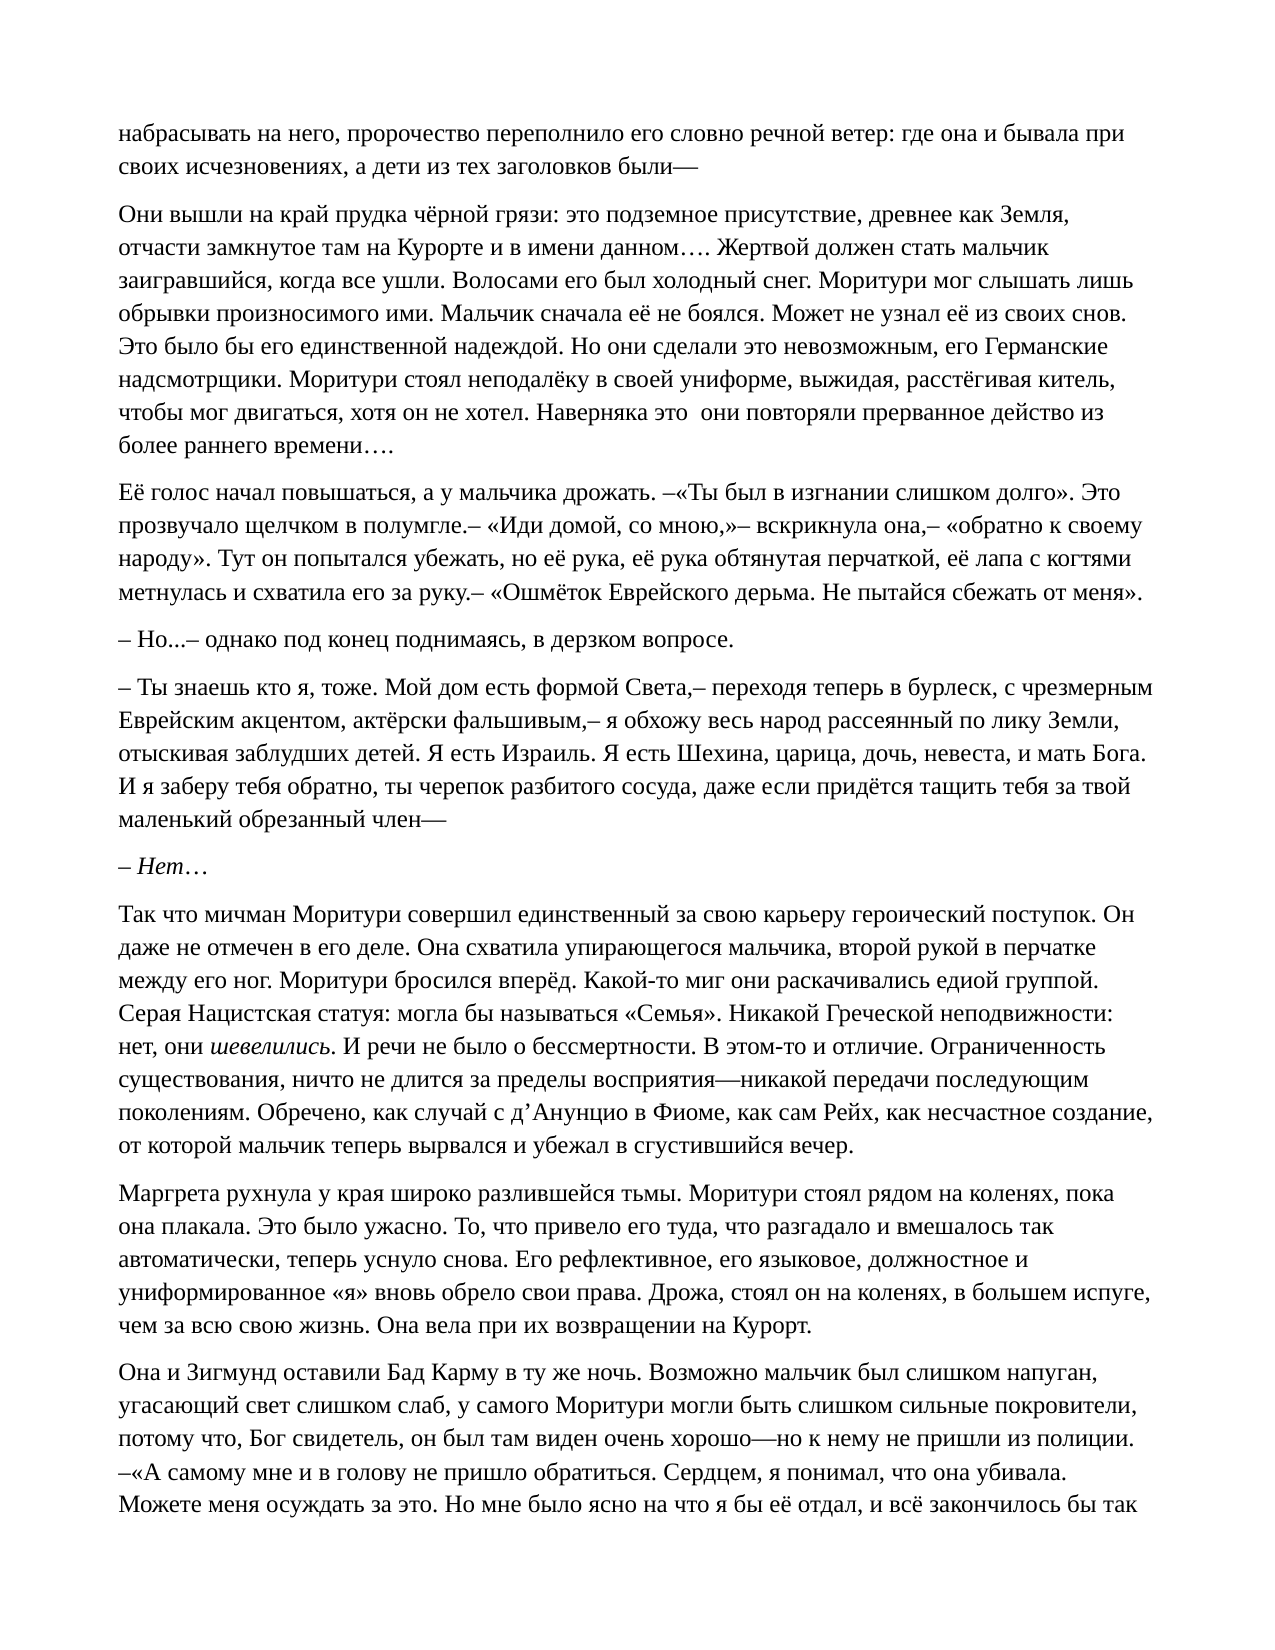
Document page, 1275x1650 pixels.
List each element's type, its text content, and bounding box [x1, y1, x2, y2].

text Она и Зигмунд оставили Бад Карму в ту же ночь. Возможно мальчик был слишком напуган, угасающий свет слишком слаб, у самого Моритури могли быть слишком сильные покровители, потому что, Бог свидетель, он был там виден очень хорошо—но к нему не пришли из полиции. –«А самому мне и в голову не пришло обратиться. Сердцем, я понимал, что она убивала. Можете меня осуждать за это. Но мне было ясно на что я бы её отдал, и всё закончилось бы так [118, 1357, 1157, 1518]
text – Но...– однако под конец поднимаясь, в дерзком вопросе. [118, 624, 1157, 653]
text набрасывать на него, пророчество переполнило его словно речной ветер: где она и бывала при своих исчезновениях, а дети из тех заголовков были— [118, 118, 1157, 180]
text Её голос начал повышаться, а у мальчика дрожать. –«Ты был в изгнании слишком долго». Это прозвучало щелчком в полумгле.– «Иди домой, со мною,»– вскрикнула она,– «обратно к своему народу». Тут он попытался убежать, но её рука, её рука обтянутая перчаткой, её лапа с когтями метнулась и схватила его за руку.– «Ошмёток Еврейского дерьма. Не пытайся сбежать от меня». [118, 477, 1157, 605]
text – Ты знаешь кто я, тоже. Мой дом есть формой Света,– переходя теперь в бурлеск, с чрезмерным Еврейским акцентом, актёрски фальшивым,– я обхожу весь народ рассеянный по лику Земли, отыскивая заблудших детей. Я есть Израиль. Я есть Шехина, царица, дочь, невеста, и мать Бога. И я заберу тебя обратно, ты черепок разбитого сосуда, даже если придётся тащить тебя за твой маленький обрезанный член— [118, 672, 1157, 833]
text Маргрета рухнула у края широко разлившейся тьмы. Моритури стоял рядом на коленях, пока она плакала. Это было ужасно. То, что привело его туда, что разгадало и вмешалось так автоматически, теперь уснуло снова. Его рефлективное, его языковое, должностное и униформированное «я» вновь обрело свои права. Дрожа, стоял он на коленях, в большем испуге, чем за всю свою жизнь. Она вела при их возвращении на Курорт. [118, 1178, 1157, 1339]
text Они вышли на край прудка чёрной грязи: это подземное присутствие, древнее как Земля, отчасти замкнутое там на Курорте и в имени данном…. Жертвой должен стать мальчик заигравшийся, когда все ушли. Волосами его был холодный снег. Моритури мог слышать лишь обрывки произносимого ими. Мальчик сначала её не боялся. Может не узнал её из своих снов. Это было бы его единственной надеждой. Но они сделали это невозможным, его Германские надсмотрщики. Моритури стоял неподалёку в своей униформе, выжидая, расстёгивая китель, чтобы мог двигаться, хотя он не хотел. Наверняка это они повторяли прерванное действо из более раннего времени…. [118, 199, 1157, 459]
text Так что мичман Моритури совершил единственный за свою карьеру героический поступок. Он даже не отмечен в его деле. Она схватила упирающегося мальчика, второй рукой в перчатке между его ног. Моритури бросился вперёд. Какой-то миг они раскачивались едиой группой. Серая Нацистская статуя: могла бы называться «Семья». Никакой Греческой неподвижности: нет, они шевелились. И речи не было о бессмертности. В этом-то и отличие. Ограниченность существования, ничто не длится за пределы восприятия—никакой передачи последующим поколениям. Обречено, как случай с д’Анунцио в Фиоме, как сам Рейх, как несчастное создание, от которой мальчик теперь вырвался и убежал в сгустившийся вечер. [118, 899, 1157, 1159]
text – Нет… [118, 851, 1157, 880]
